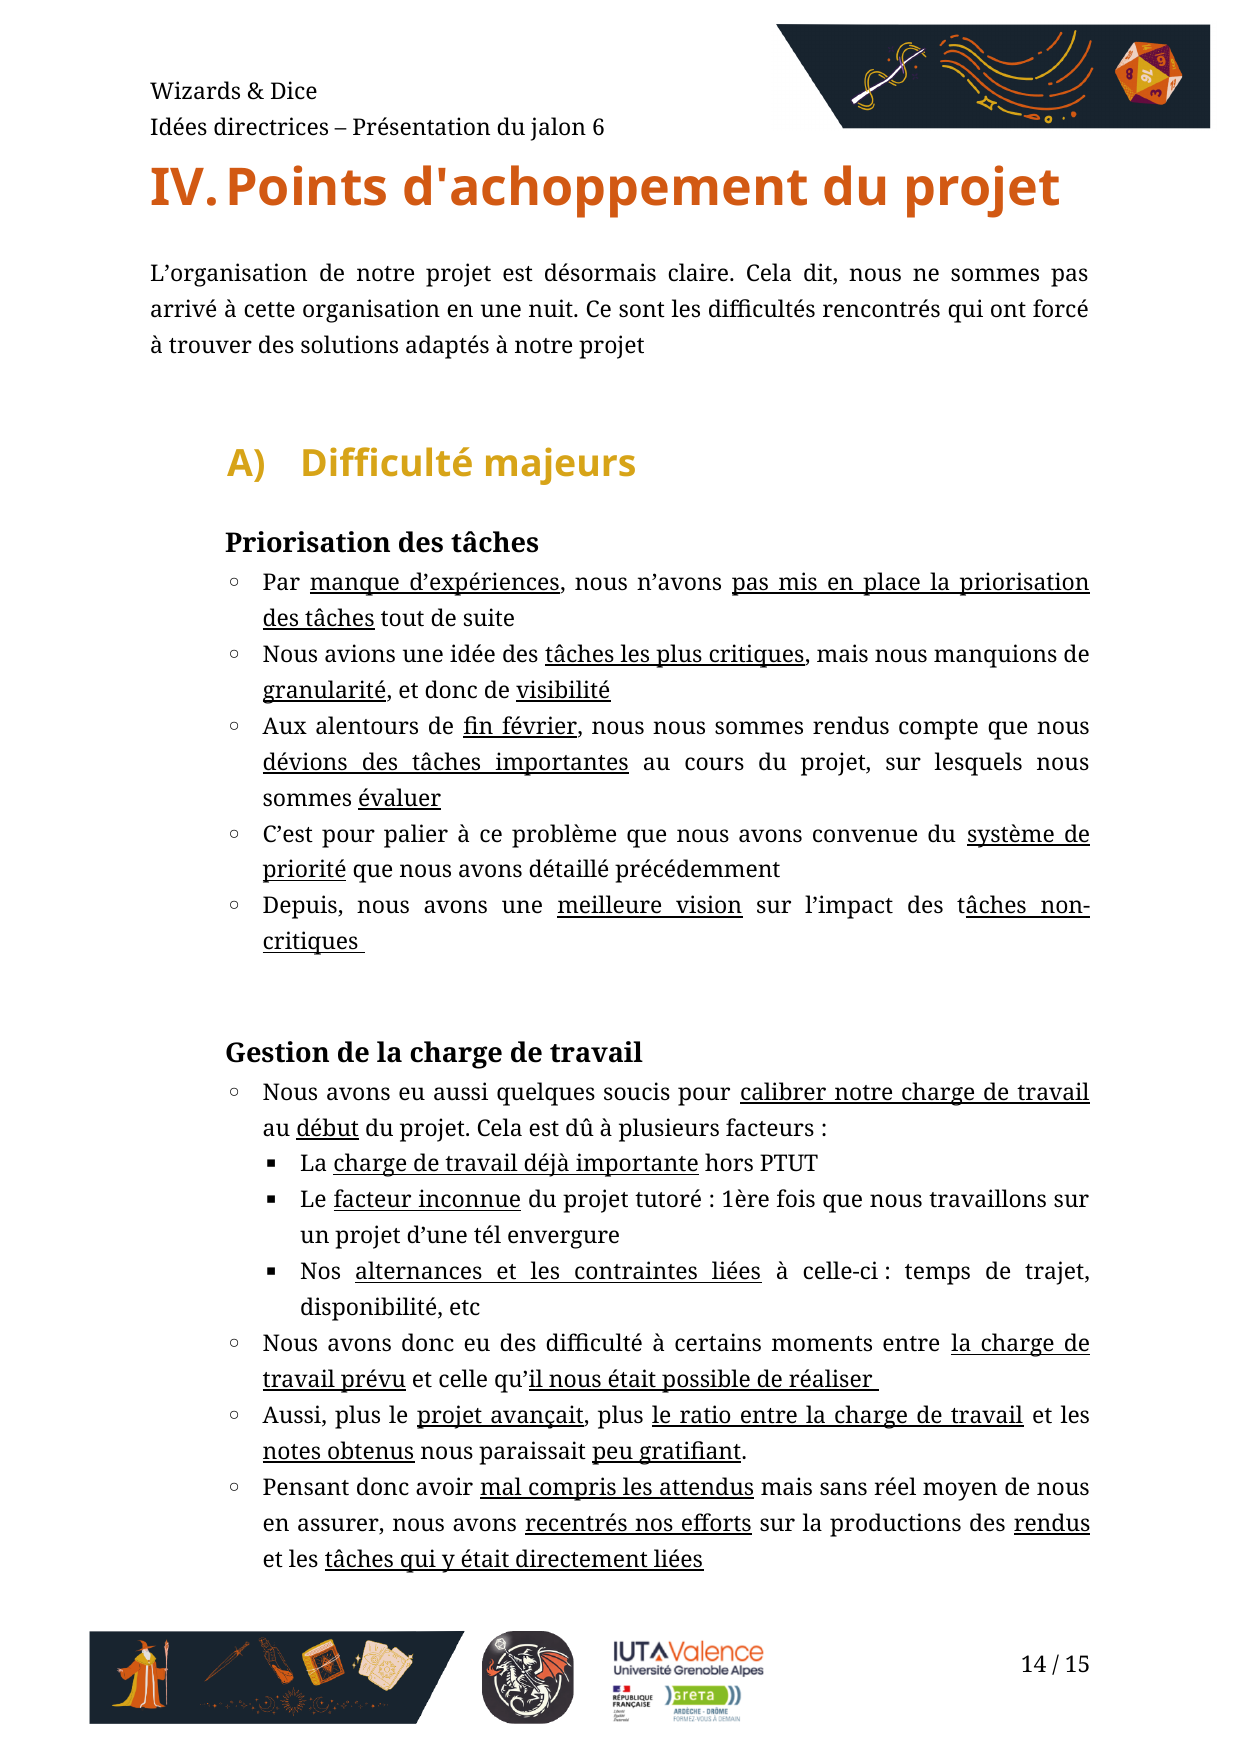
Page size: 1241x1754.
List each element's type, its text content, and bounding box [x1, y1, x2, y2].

list La charge de travail déjà importante hors PTUT [262, 1147, 1090, 1179]
list Gestion de la charge de travail [187, 1033, 1090, 1070]
list Le facteur inconnue du projet tutoré : 1ère fois que nous travaillons sur un projet d’une tél envergure [262, 1183, 1090, 1251]
list Pensant donc avoir mal compris les attendus mais sans réel moyen de nous en assurer, nous avons recentrés nos efforts sur la productions des rendus et les tâches qui y était directement liées [225, 1471, 1090, 1574]
picture [771, 21, 1218, 131]
list Nous avons donc eu des difficulté à certains moments entre la charge de travail prévu et celle qu’il nous était possible de réaliser [225, 1327, 1090, 1394]
list Nos alternances et les contraintes liées à celle-ci : temps de trajet, disponibilité, etc [262, 1255, 1090, 1322]
list Depuis, nous avons une meilleure vision sur l’impact des tâches non-critiques [225, 889, 1090, 957]
list Aussi, plus le projet avançait, plus le ratio entre la charge de travail et les notes obtenus nous paraissait peu gratifiant. [225, 1399, 1090, 1466]
list Aux alentours de fin février, nous nous sommes rendus compte que nous dévions des tâches importantes au cours du projet, sur lesquels nous sommes évaluer [225, 710, 1090, 813]
list Nous avons eu aussi quelques soucis pour calibrer notre charge de travail au début du projet. Cela est dû à plusieurs facteurs : [225, 1076, 1090, 1143]
subtitle Difficulté majeurs [227, 437, 1090, 488]
list Priorisation des tâches [187, 523, 1090, 560]
picture [81, 1620, 788, 1733]
subtitle Points d'achoppement du projet [150, 150, 1090, 221]
list C’est pour palier à ce problème que nous avons convenue du système de priorité que nous avons détaillé précédemment [225, 817, 1090, 885]
text L’organisation de notre projet est désormais claire. Cela dit, nous ne sommes pas arrivé à cette organisation en une nuit. Ce sont les difficultés rencontrés qui ont forcé à trouver des solutions adaptés à notre projet [150, 257, 1090, 360]
list Par manque d’expériences, nous n’avons pas mis en place la priorisation des tâches tout de suite [225, 566, 1090, 633]
list Nous avions une idée des tâches les plus critiques, mais nous manquions de granularité, et donc de visibilité [225, 638, 1090, 705]
